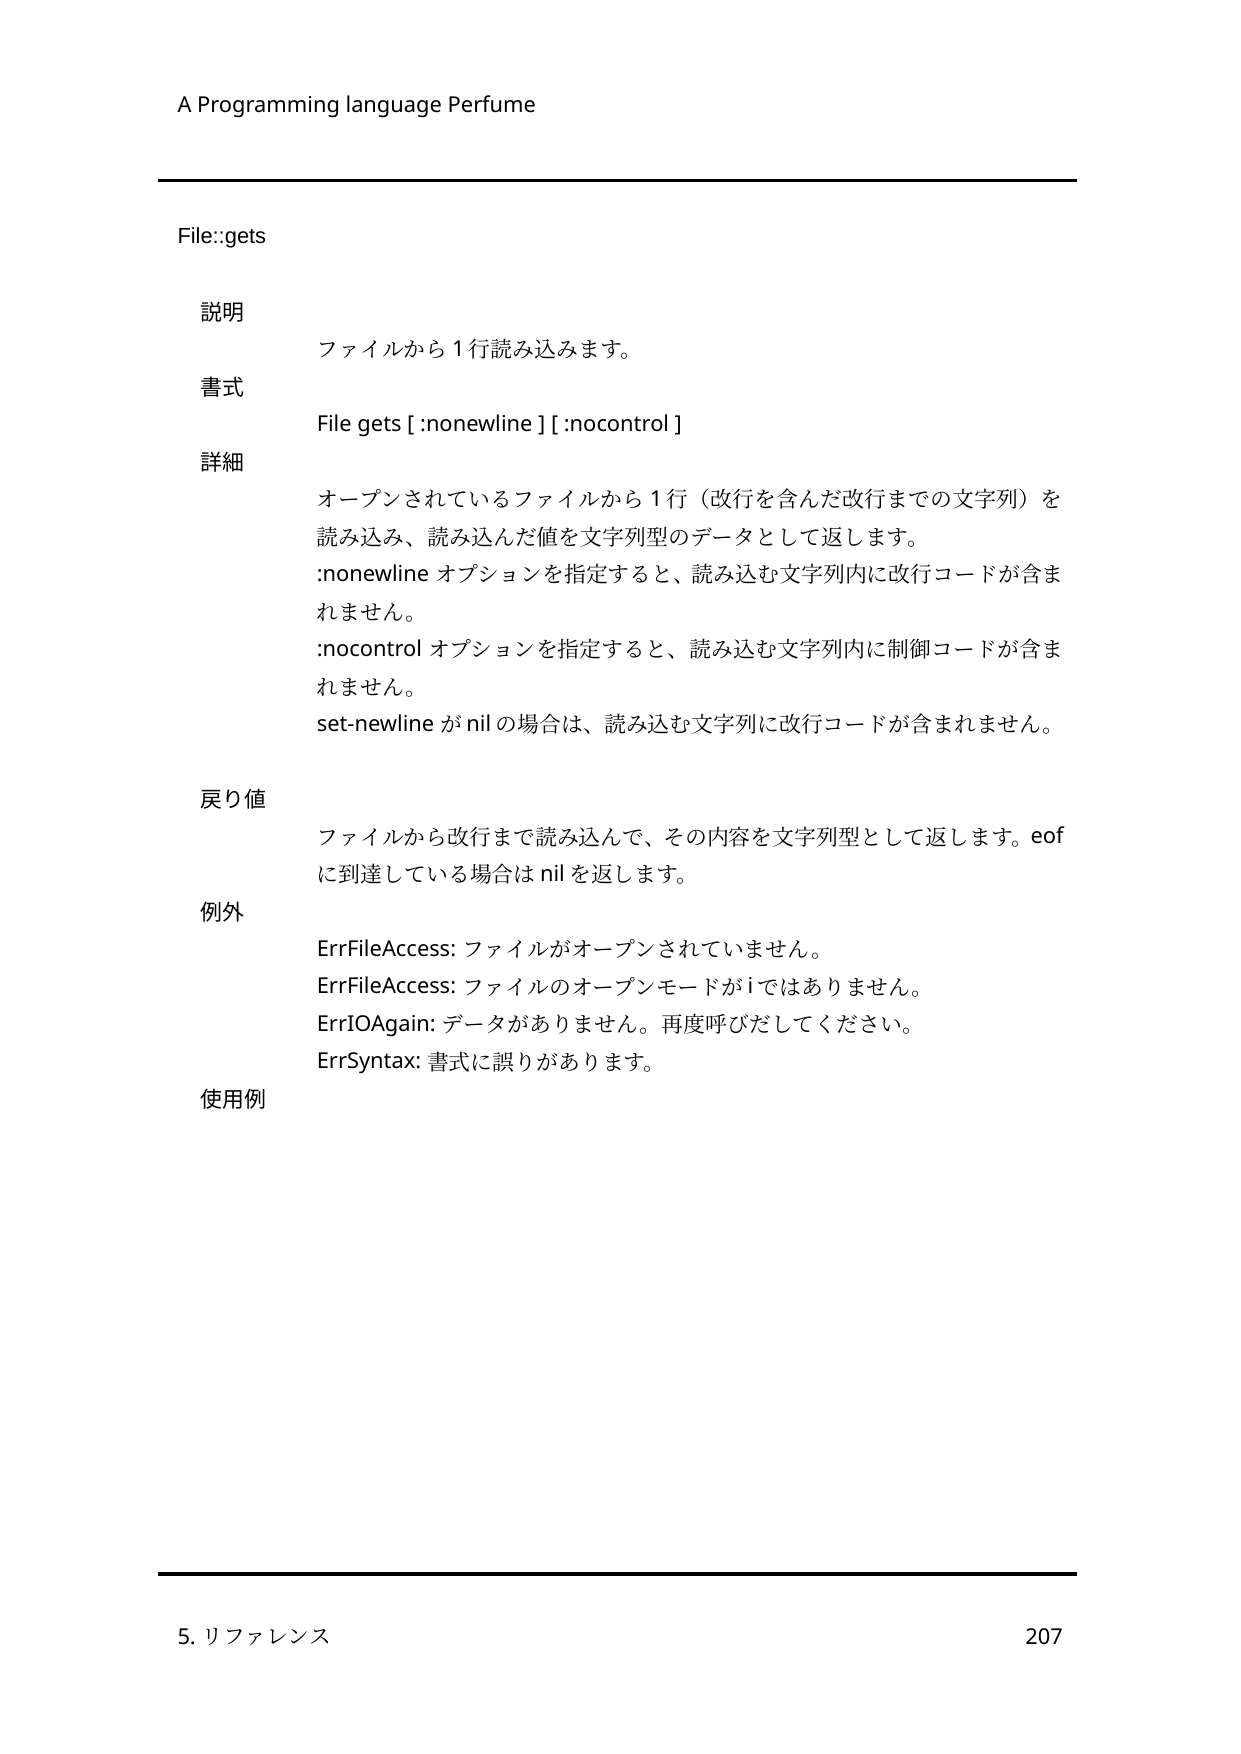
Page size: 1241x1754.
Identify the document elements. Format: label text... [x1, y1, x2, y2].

subtitle File::gets [177, 217, 1063, 254]
table_cell ファイルから改行まで読み込んで、その内容を文字列型として返します。eofに到達している場合はnilを返します。 [317, 754, 1063, 892]
table_header 説明 [200, 292, 317, 367]
table_cell オープンされているファイルから1行（改行を含んだ改行までの文字列）を読み込み、読み込んだ値を文字列型のデータとして返します。 :nonewline オプションを指定すると、読み込む文字列内に改行コードが含まれません。 :nocontrol オプションを指定すると、読み込む文字列内に制御コードが含まれません。 set-newline がnilの場合は、読み込む文字列に改行コードが含まれません。 [317, 442, 1063, 754]
table_cell 書式 [200, 367, 317, 442]
table_cell File gets [ :nonewline ] [ :nocontrol ] [317, 367, 1063, 442]
table_header ファイルから1行読み込みます。 [317, 292, 1063, 367]
table_cell ErrFileAccess: ファイルがオープンされていません。 ErrFileAccess: ファイルのオープンモードがiではありません。 ErrIOAgain: データがありません。再度呼びだしてください。 ErrSyntax: 書式に誤りがあります。 [317, 892, 1063, 1079]
table_cell 例外 [200, 892, 317, 1079]
table_cell 詳細 [200, 442, 317, 754]
table_cell [317, 1079, 1063, 1154]
table_cell 使用例 [200, 1079, 317, 1154]
table_cell 戻り値 [200, 754, 317, 892]
